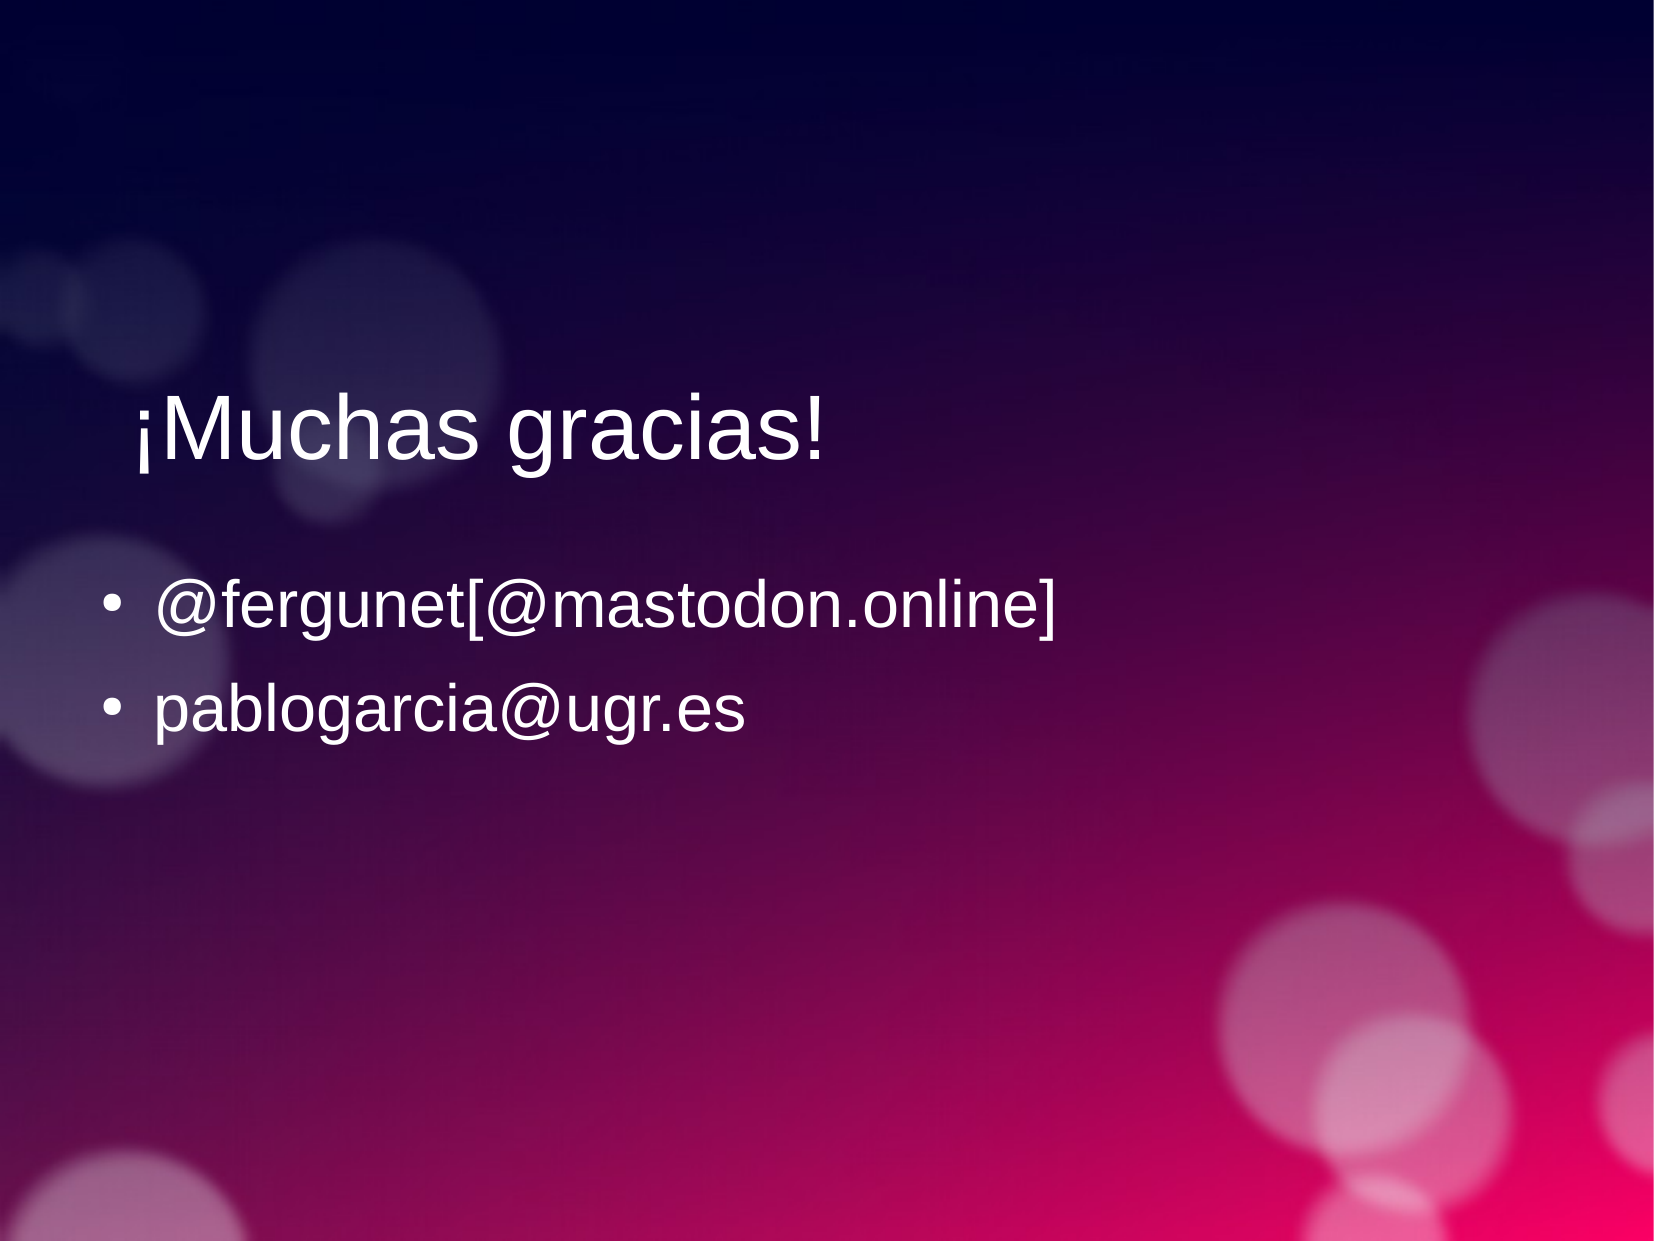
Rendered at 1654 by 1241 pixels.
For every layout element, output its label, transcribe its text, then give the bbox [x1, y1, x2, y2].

title ¡Muchas gracias! [129, 324, 1619, 532]
list @fergunet[@mastodon.online] pablogarcia@ugr.es [82, 566, 1571, 1010]
picture [0, 0, 1654, 1241]
